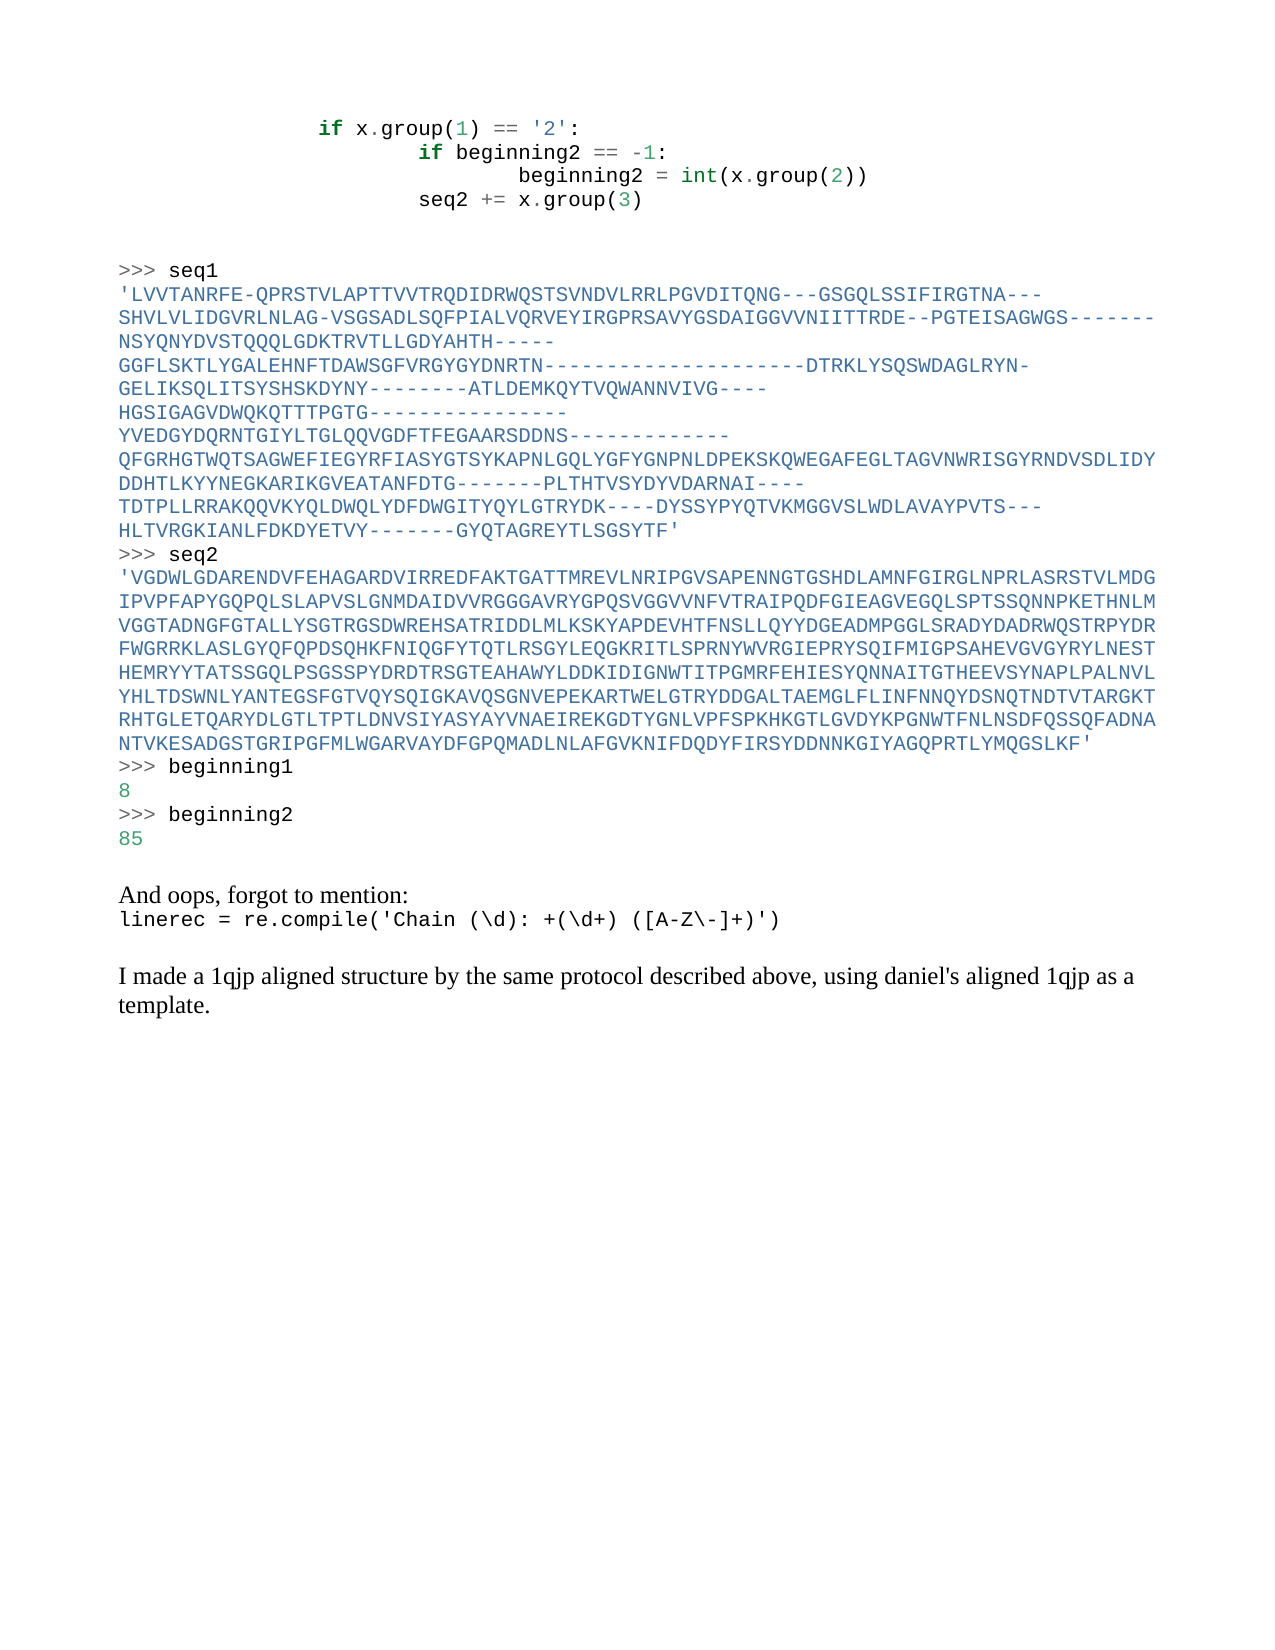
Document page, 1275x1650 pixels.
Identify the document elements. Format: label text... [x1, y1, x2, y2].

text And oops, forgot to mention: [118, 880, 1157, 909]
text linerec = re.compile('Chain (\d): +(\d+) ([A-Z\-]+)') [118, 909, 1157, 932]
text 'VGDWLGDARENDVFEHAGARDVIRREDFAKTGATTMREVLNRIPGVSAPENNGTGSHDLAMNFGIRGLNPRLASRSTVLMDGIPVPFAPYGQPQLSLAPVSLGNMDAIDVVRGGGAVRYGPQSVGGVVNFVTRAIPQDFGIEAGVEGQLSPTSSQNNPKETHNLMVGGTADNGFGTALLYSGTRGSDWREHSATRIDDLMLKSKYAPDEVHTFNSLLQYYDGEADMPGGLSRADYDADRWQSTRPYDRFWGRRKLASLGYQFQPDSQHKFNIQGFYTQTLRSGYLEQGKRITLSPRNYWVRGIEPRYSQIFMIGPSAHEVGVGYRYLNESTHEMRYYTATSSGQLPSGSSPYDRDTRSGTEAHAWYLDDKIDIGNWTITPGMRFEHIESYQNNAITGTHEEVSYNAPLPALNVLYHLTDSWNLYANTEGSFGTVQYSQIGKAVQSGNVEPEKARTWELGTRYDDGALTAEMGLFLINFNNQYDSNQTNDTVTARGKTRHTGLETQARYDLGTLTPTLDNVSIYASYAYVNAEIREKGDTYGNLVPFSPKHKGTLGVDYKPGNWTFNLNSDFQSSQFADNANTVKESADGSTGRIPGFMLWGARVAYDFGPQMADLNLAFGVKNIFDQDYFIRSYDDNNKGIYAGQPRTLYMQGSLKF' [118, 567, 1157, 757]
text >>> beginning2 [118, 804, 1157, 827]
text if beginning2 == -1: [118, 142, 1157, 165]
text I made a 1qjp aligned structure by the same protocol described above, using daniel's aligned 1qjp as a template. [118, 961, 1157, 1018]
text beginning2 = int(x.group(2)) [118, 165, 1157, 189]
text 8 [118, 780, 1157, 804]
text >>> beginning1 [118, 757, 1157, 780]
text 'LVVTANRFE-QPRSTVLAPTTVVTRQDIDRWQSTSVNDVLRRLPGVDITQNG---GSGQLSSIFIRGTNA---SHVLVLIDGVRLNLAG-VSGSADLSQFPIALVQRVEYIRGPRSAVYGSDAIGGVVNIITTRDE--PGTEISAGWGS-------NSYQNYDVSTQQQLGDKTRVTLLGDYAHTH-----GGFLSKTLYGALEHNFTDAWSGFVRGYGYDNRTN---------------------DTRKLYSQSWDAGLRYN-GELIKSQLITSYSHSKDYNY--------ATLDEMKQYTVQWANNVIVG----HGSIGAGVDWQKQTTTPGTG----------------YVEDGYDQRNTGIYLTGLQQVGDFTFEGAARSDDNS-------------QFGRHGTWQTSAGWEFIEGYRFIASYGTSYKAPNLGQLYGFYGNPNLDPEKSKQWEGAFEGLTAGVNWRISGYRNDVSDLIDYDDHTLKYYNEGKARIKGVEATANFDTG-------PLTHTVSYDYVDARNAI----TDTPLLRRAKQQVKYQLDWQLYDFDWGITYQYLGTRYDK----DYSSYPYQTVKMGGVSLWDLAVAYPVTS---HLTVRGKIANLFDKDYETVY-------GYQTAGREYTLSGSYTF' [118, 284, 1157, 544]
text >>> seq1 [118, 260, 1157, 284]
text if x.group(1) == '2': [118, 118, 1157, 142]
text seq2 += x.group(3) [118, 189, 1157, 213]
text >>> seq2 [118, 544, 1157, 567]
text 85 [118, 827, 1157, 851]
